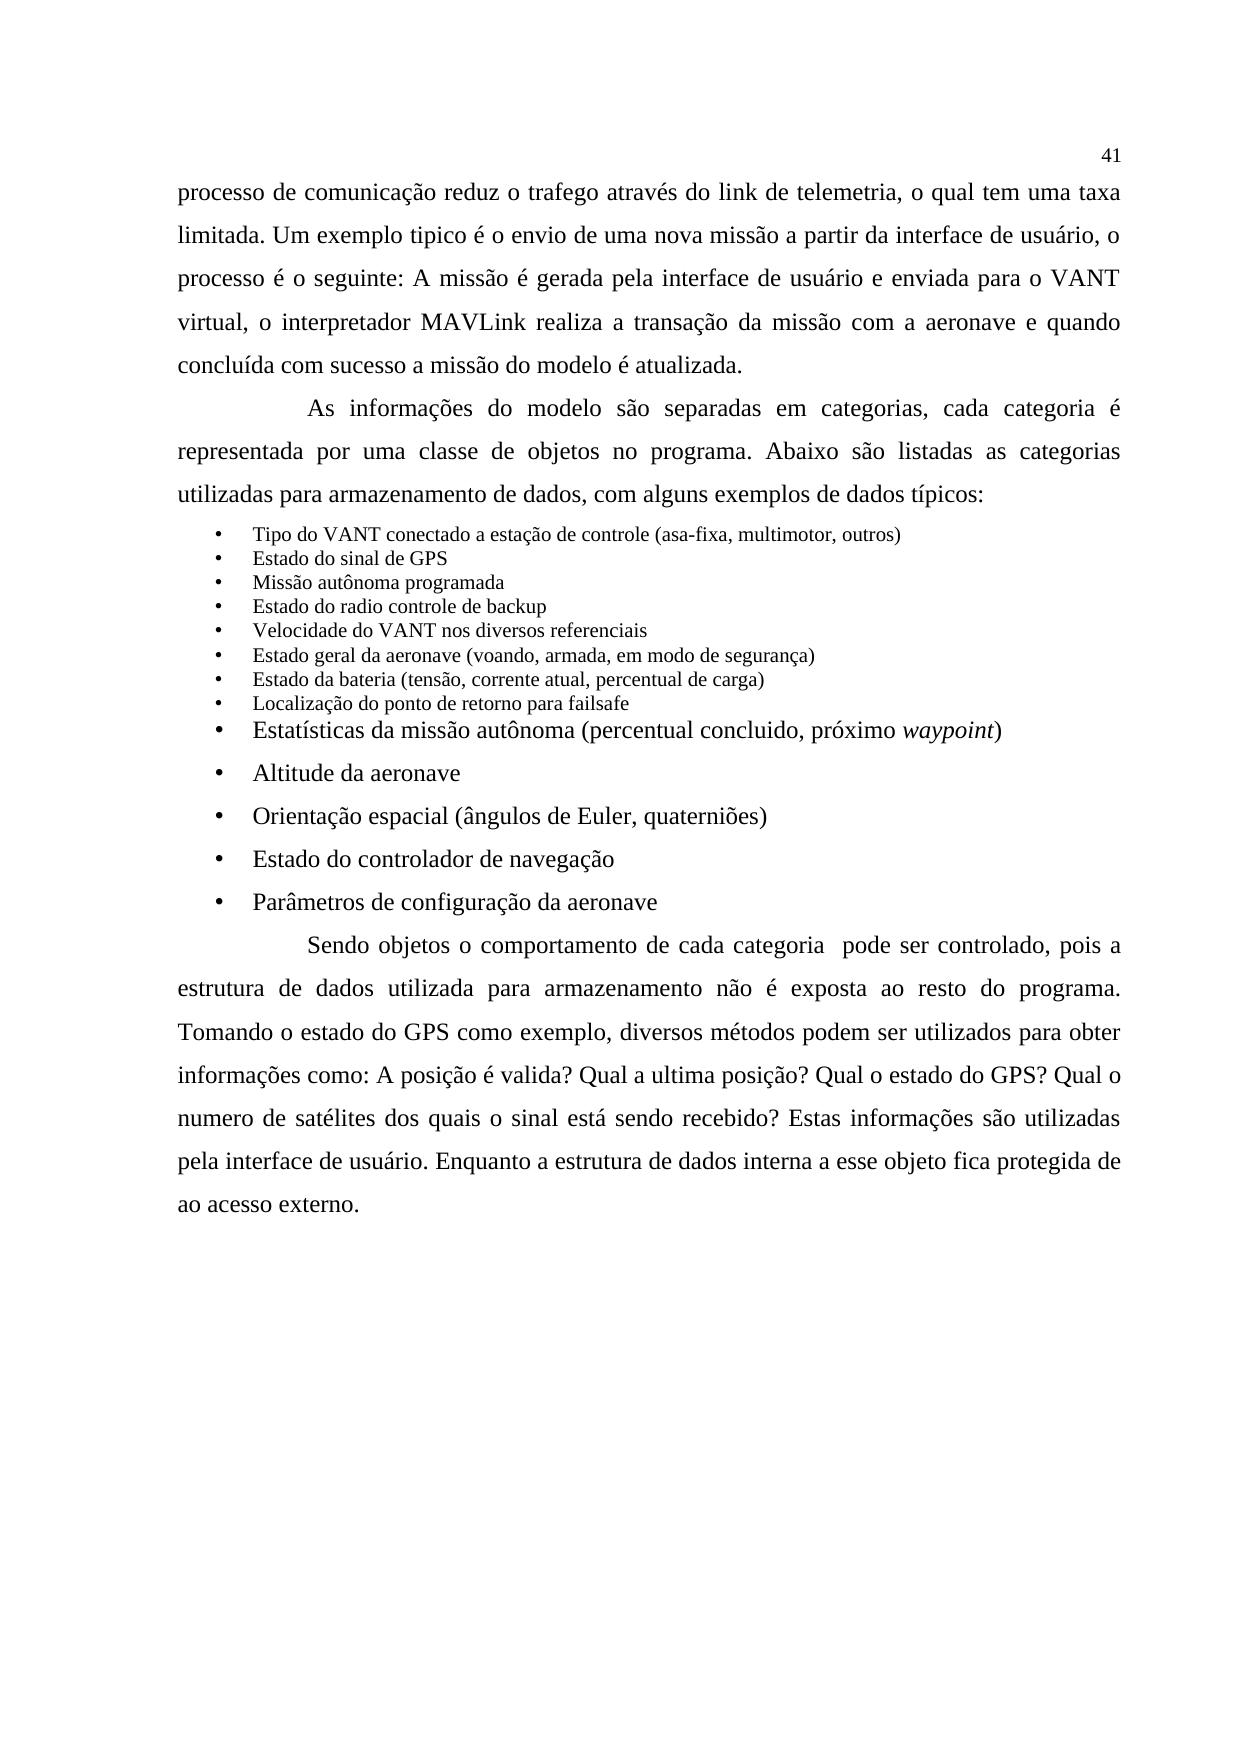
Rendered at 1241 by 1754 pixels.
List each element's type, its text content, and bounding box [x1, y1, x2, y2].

text Sendo objetos o comportamento de cada categoria pode ser controlado, pois a estrutura de dados utilizada para armazenamento não é exposta ao resto do programa. Tomando o estado do GPS como exemplo, diversos métodos podem ser utilizados para obter informações como: A posição é valida? Qual a ultima posição? Qual o estado do GPS? Qual o numero de satélites dos quais o sinal está sendo recebido? Estas informações são utilizadas pela interface de usuário. Enquanto a estrutura de dados interna a esse objeto fica protegida de ao acesso externo. [177, 930, 1122, 1218]
list Tipo do VANT conectado a estação de controle (asa-fixa, multimotor, outros) [215, 522, 1122, 546]
list Estado do controlador de navegação [215, 844, 1122, 873]
list Estado geral da aeronave (voando, armada, em modo de segurança) [215, 642, 1122, 667]
list Estado do radio controle de backup [215, 594, 1122, 618]
list Velocidade do VANT nos diversos referenciais [215, 618, 1122, 642]
list Estado do sinal de GPS [215, 546, 1122, 570]
list Altitude da aeronave [215, 758, 1122, 787]
list Parâmetros de configuração da aeronave [215, 887, 1122, 916]
text processo de comunicação reduz o trafego através do link de telemetria, o qual tem uma taxa limitada. Um exemplo tipico é o envio de uma nova missão a partir da interface de usuário, o processo é o seguinte: A missão é gerada pela interface de usuário e enviada para o VANT virtual, o interpretador MAVLink realiza a transação da missão com a aeronave e quando concluída com sucesso a missão do modelo é atualizada. [177, 177, 1122, 378]
list Estatísticas da missão autônoma (percentual concluido, próximo waypoint) [215, 715, 1122, 743]
list Localização do ponto de retorno para failsafe [215, 691, 1122, 715]
list Orientação espacial (ângulos de Euler, quaterniões) [215, 801, 1122, 830]
list Missão autônoma programada [215, 570, 1122, 594]
list Estado da bateria (tensão, corrente atual, percentual de carga) [215, 667, 1122, 691]
text As informações do modelo são separadas em categorias, cada categoria é representada por uma classe de objetos no programa. Abaixo são listadas as categorias utilizadas para armazenamento de dados, com alguns exemplos de dados típicos: [177, 393, 1122, 508]
